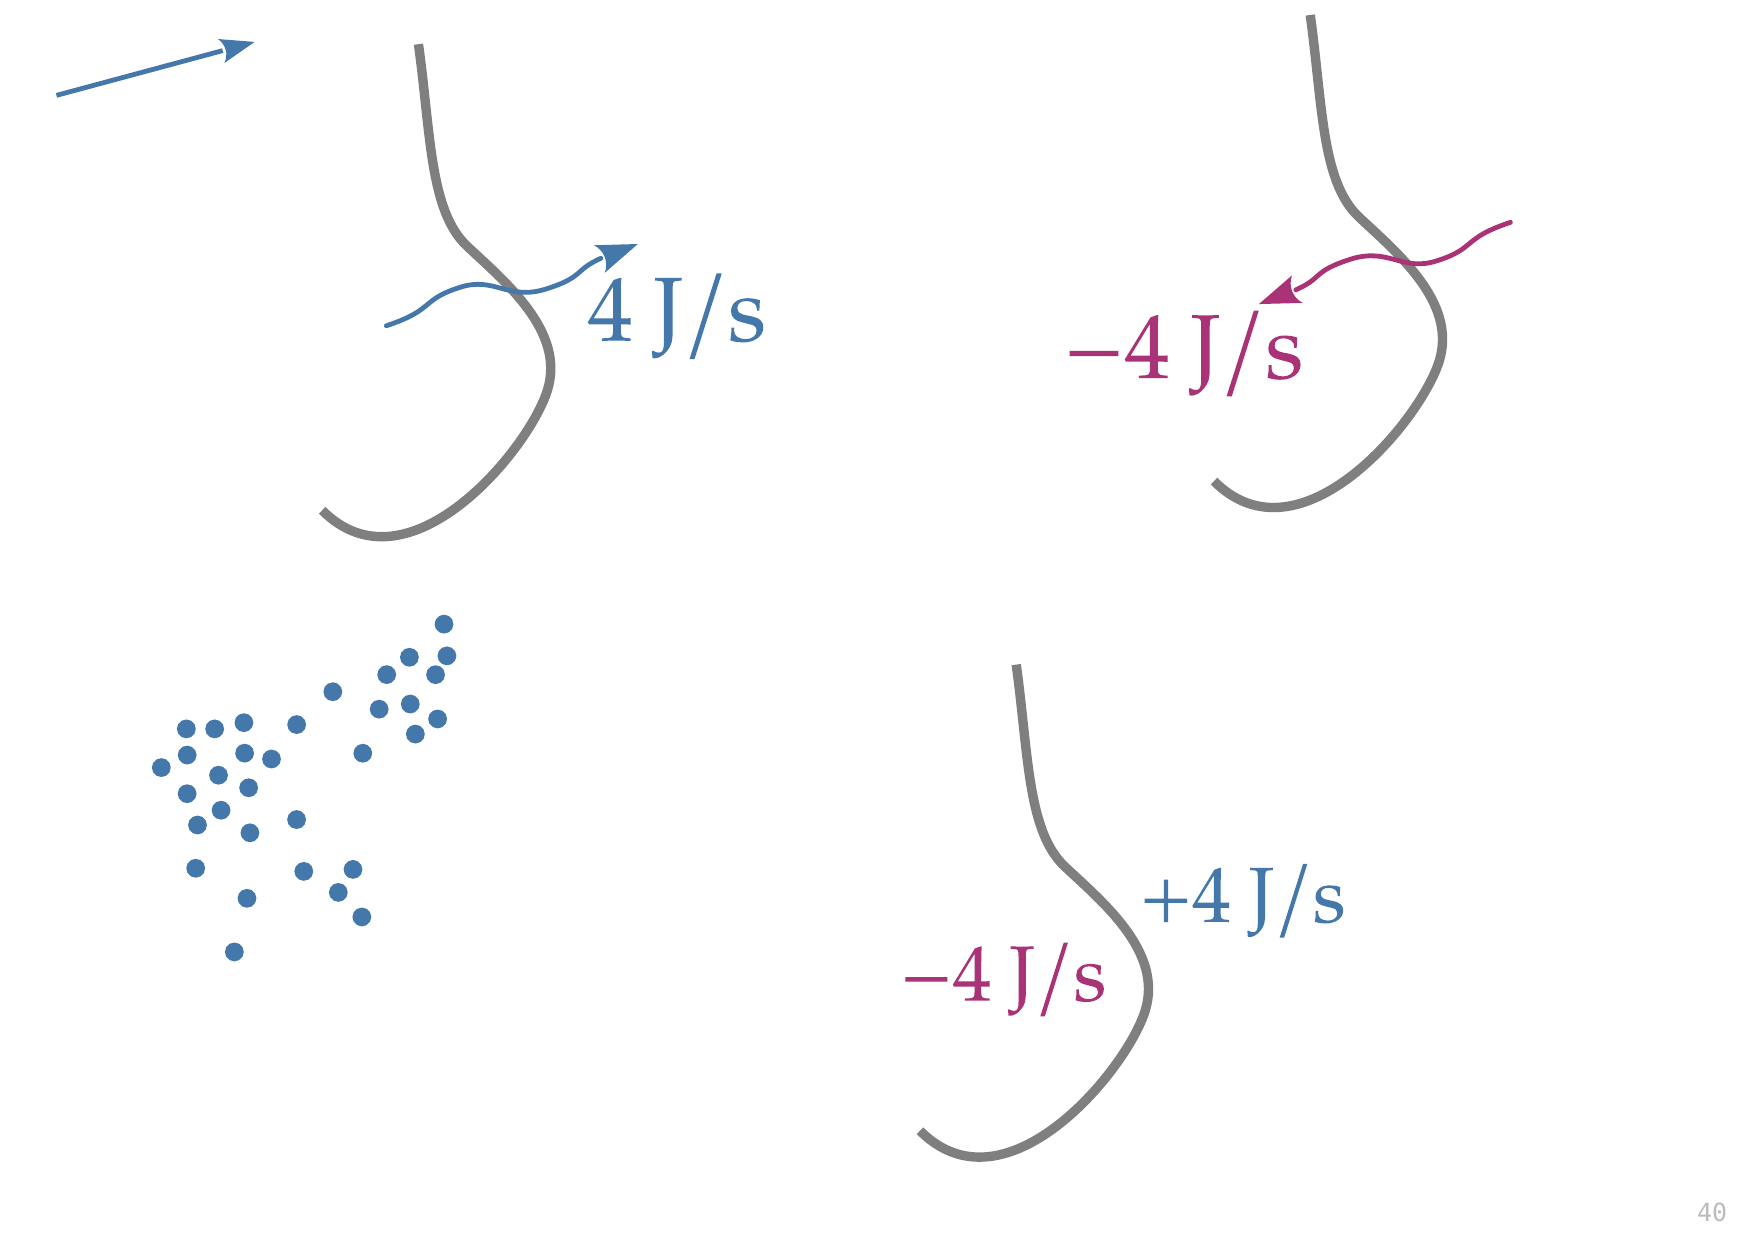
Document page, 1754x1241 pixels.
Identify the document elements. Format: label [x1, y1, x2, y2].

text_box [352, 907, 372, 927]
text_box [1267, 335, 1301, 380]
text_box [294, 861, 314, 881]
text_box [237, 888, 257, 908]
text_box [235, 743, 255, 763]
text_box [205, 719, 225, 739]
text_box [188, 815, 207, 835]
text_box [1008, 946, 1034, 1016]
text_box [1226, 310, 1259, 397]
text_box [437, 646, 457, 666]
text_box [377, 665, 397, 685]
text_box [689, 273, 722, 360]
text_box [177, 784, 197, 804]
text_box [353, 743, 373, 763]
text_box [234, 713, 254, 733]
text_box [211, 800, 231, 820]
text_box [1069, 350, 1119, 357]
text_box [1314, 885, 1344, 924]
text_box [651, 277, 682, 359]
text_box [176, 719, 196, 739]
text_box [1075, 963, 1104, 1003]
text_box [434, 614, 454, 634]
text_box [287, 715, 307, 734]
text_box [186, 858, 206, 878]
text_box [343, 859, 363, 879]
text_box [1247, 867, 1273, 938]
text_box [224, 942, 244, 962]
text_box [287, 810, 307, 829]
text_box [323, 682, 343, 702]
text_box [1040, 942, 1068, 1017]
text_box [262, 749, 281, 769]
text_box [209, 765, 228, 785]
text_box [428, 709, 448, 729]
text_box [328, 882, 348, 902]
text_box [151, 758, 171, 777]
text_box [1144, 879, 1188, 923]
text_box [1124, 315, 1168, 379]
text_box [239, 778, 259, 798]
text_box [587, 277, 631, 341]
text_box [905, 977, 948, 982]
text_box [369, 699, 389, 719]
text_box [952, 946, 990, 1001]
text_box [730, 298, 764, 343]
text_box [400, 694, 420, 714]
text_box [426, 665, 445, 685]
text_box [1188, 315, 1219, 396]
text_box [405, 724, 425, 744]
text_box [177, 745, 197, 765]
text_box [399, 647, 419, 667]
text_box [1279, 863, 1308, 938]
text_box [1192, 867, 1230, 923]
text_box [240, 823, 260, 843]
